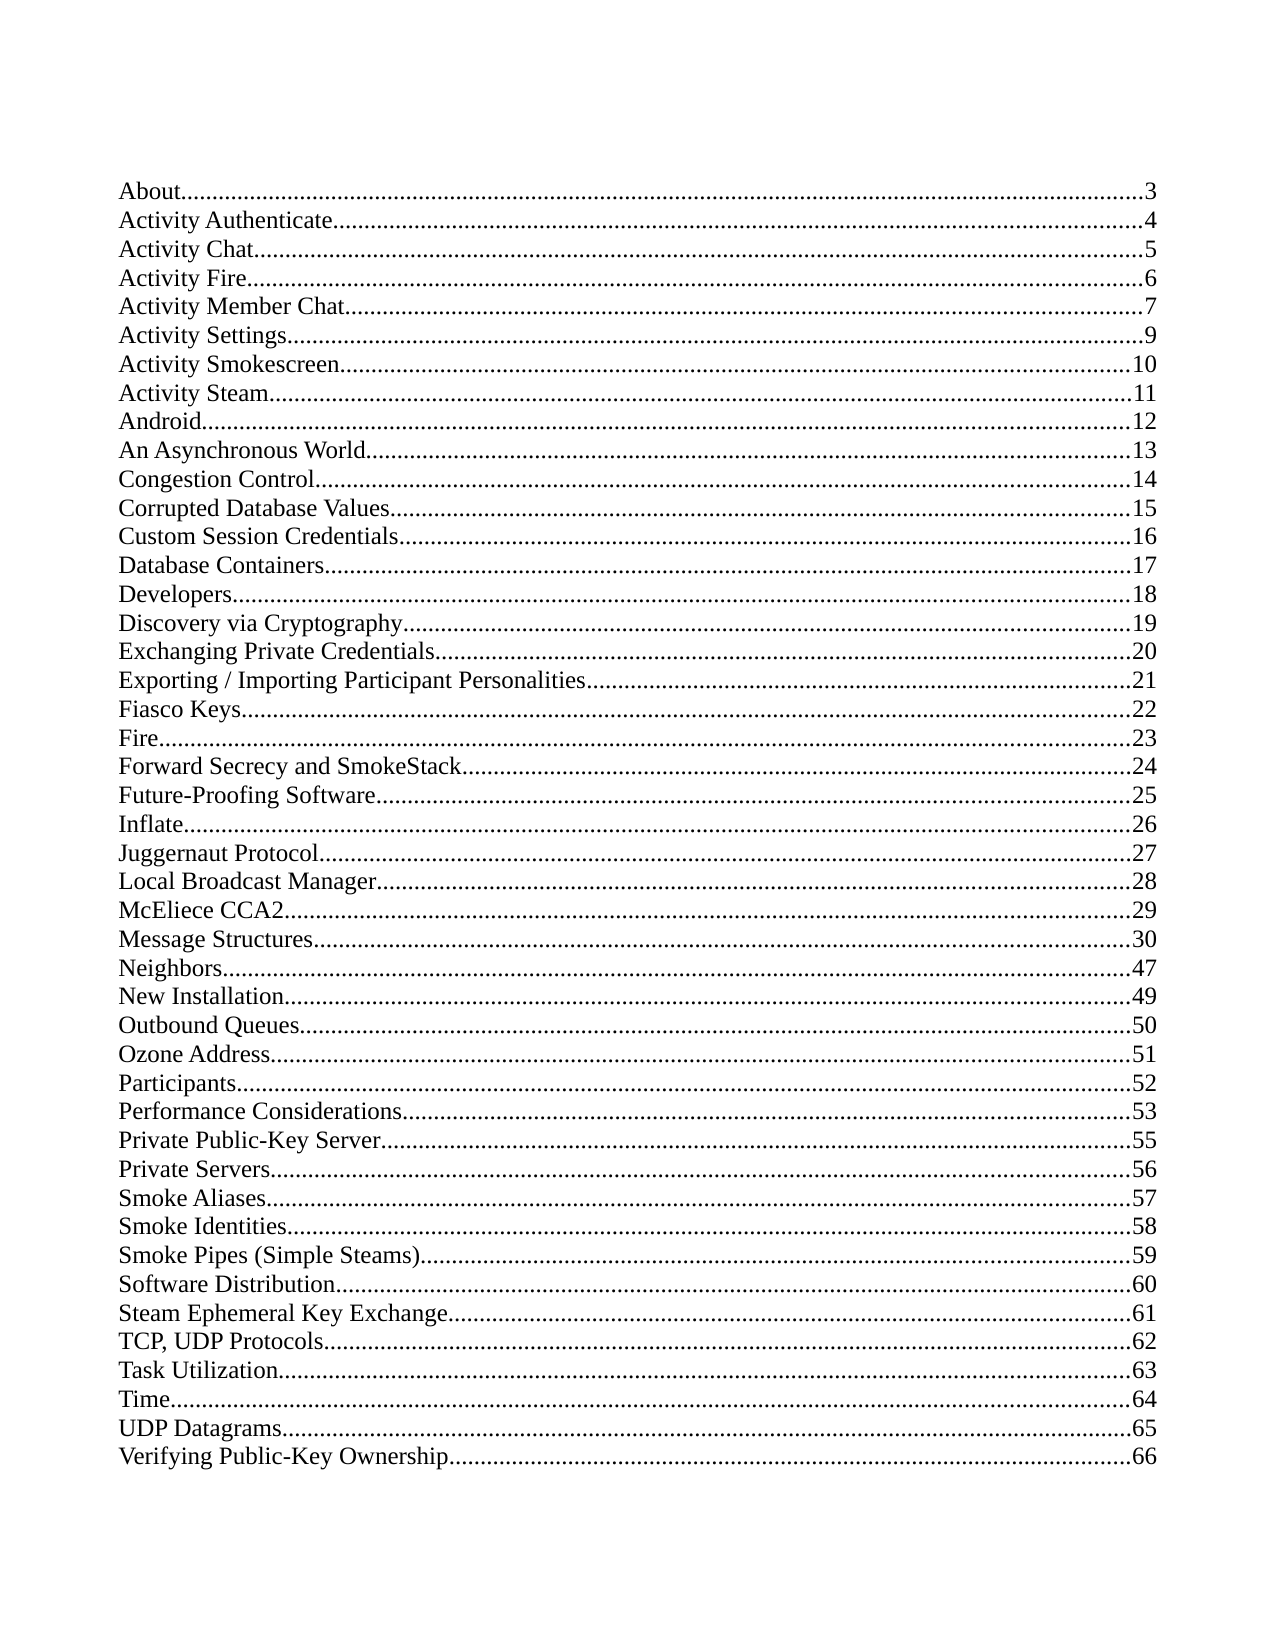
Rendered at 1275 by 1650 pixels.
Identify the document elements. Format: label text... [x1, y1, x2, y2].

text Activity Fire 6 [118, 263, 1157, 291]
text Ozone Address 51 [118, 1039, 1157, 1068]
text Exporting / Importing Participant Personalities 21 [118, 665, 1157, 694]
text Database Containers 17 [118, 550, 1157, 579]
text Developers 18 [118, 579, 1157, 608]
text Local Broadcast Manager 28 [118, 866, 1157, 895]
text Verifying Public-Key Ownership 66 [118, 1441, 1157, 1470]
text Fire 23 [118, 723, 1157, 751]
text Outbound Queues 50 [118, 1010, 1157, 1039]
text Steam Ephemeral Key Exchange 61 [118, 1298, 1157, 1326]
text Time 64 [118, 1384, 1157, 1413]
text Activity Member Chat 7 [118, 291, 1157, 320]
text New Installation 49 [118, 981, 1157, 1010]
text Corrupted Database Values 15 [118, 493, 1157, 521]
text An Asynchronous World 13 [118, 435, 1157, 464]
text Task Utilization 63 [118, 1355, 1157, 1384]
text Exchanging Private Credentials 20 [118, 636, 1157, 665]
text UDP Datagrams 65 [118, 1413, 1157, 1441]
text Activity Smokescreen 10 [118, 349, 1157, 378]
text Neighbors 47 [118, 953, 1157, 981]
text Future-Proofing Software 25 [118, 780, 1157, 809]
text Discovery via Cryptography 19 [118, 608, 1157, 636]
text Software Distribution 60 [118, 1269, 1157, 1298]
text Android 12 [118, 406, 1157, 435]
text Activity Settings 9 [118, 320, 1157, 349]
text Private Public-Key Server 55 [118, 1125, 1157, 1154]
text Private Servers 56 [118, 1154, 1157, 1183]
text Juggernaut Protocol 27 [118, 838, 1157, 866]
text Fiasco Keys 22 [118, 694, 1157, 723]
text Smoke Identities 58 [118, 1211, 1157, 1240]
text About 3 [118, 176, 1157, 205]
text Congestion Control 14 [118, 464, 1157, 493]
text Forward Secrecy and SmokeStack 24 [118, 751, 1157, 780]
text Activity Chat 5 [118, 234, 1157, 263]
text Custom Session Credentials 16 [118, 521, 1157, 550]
text TCP, UDP Protocols 62 [118, 1326, 1157, 1355]
text McEliece CCA2 29 [118, 895, 1157, 924]
text Performance Considerations 53 [118, 1096, 1157, 1125]
text Message Structures 30 [118, 924, 1157, 953]
text Participants 52 [118, 1068, 1157, 1096]
text Smoke Aliases 57 [118, 1183, 1157, 1211]
text Smoke Pipes (Simple Steams) 59 [118, 1240, 1157, 1269]
text Activity Steam 11 [118, 378, 1157, 406]
text Activity Authenticate 4 [118, 205, 1157, 234]
text Inflate 26 [118, 809, 1157, 838]
